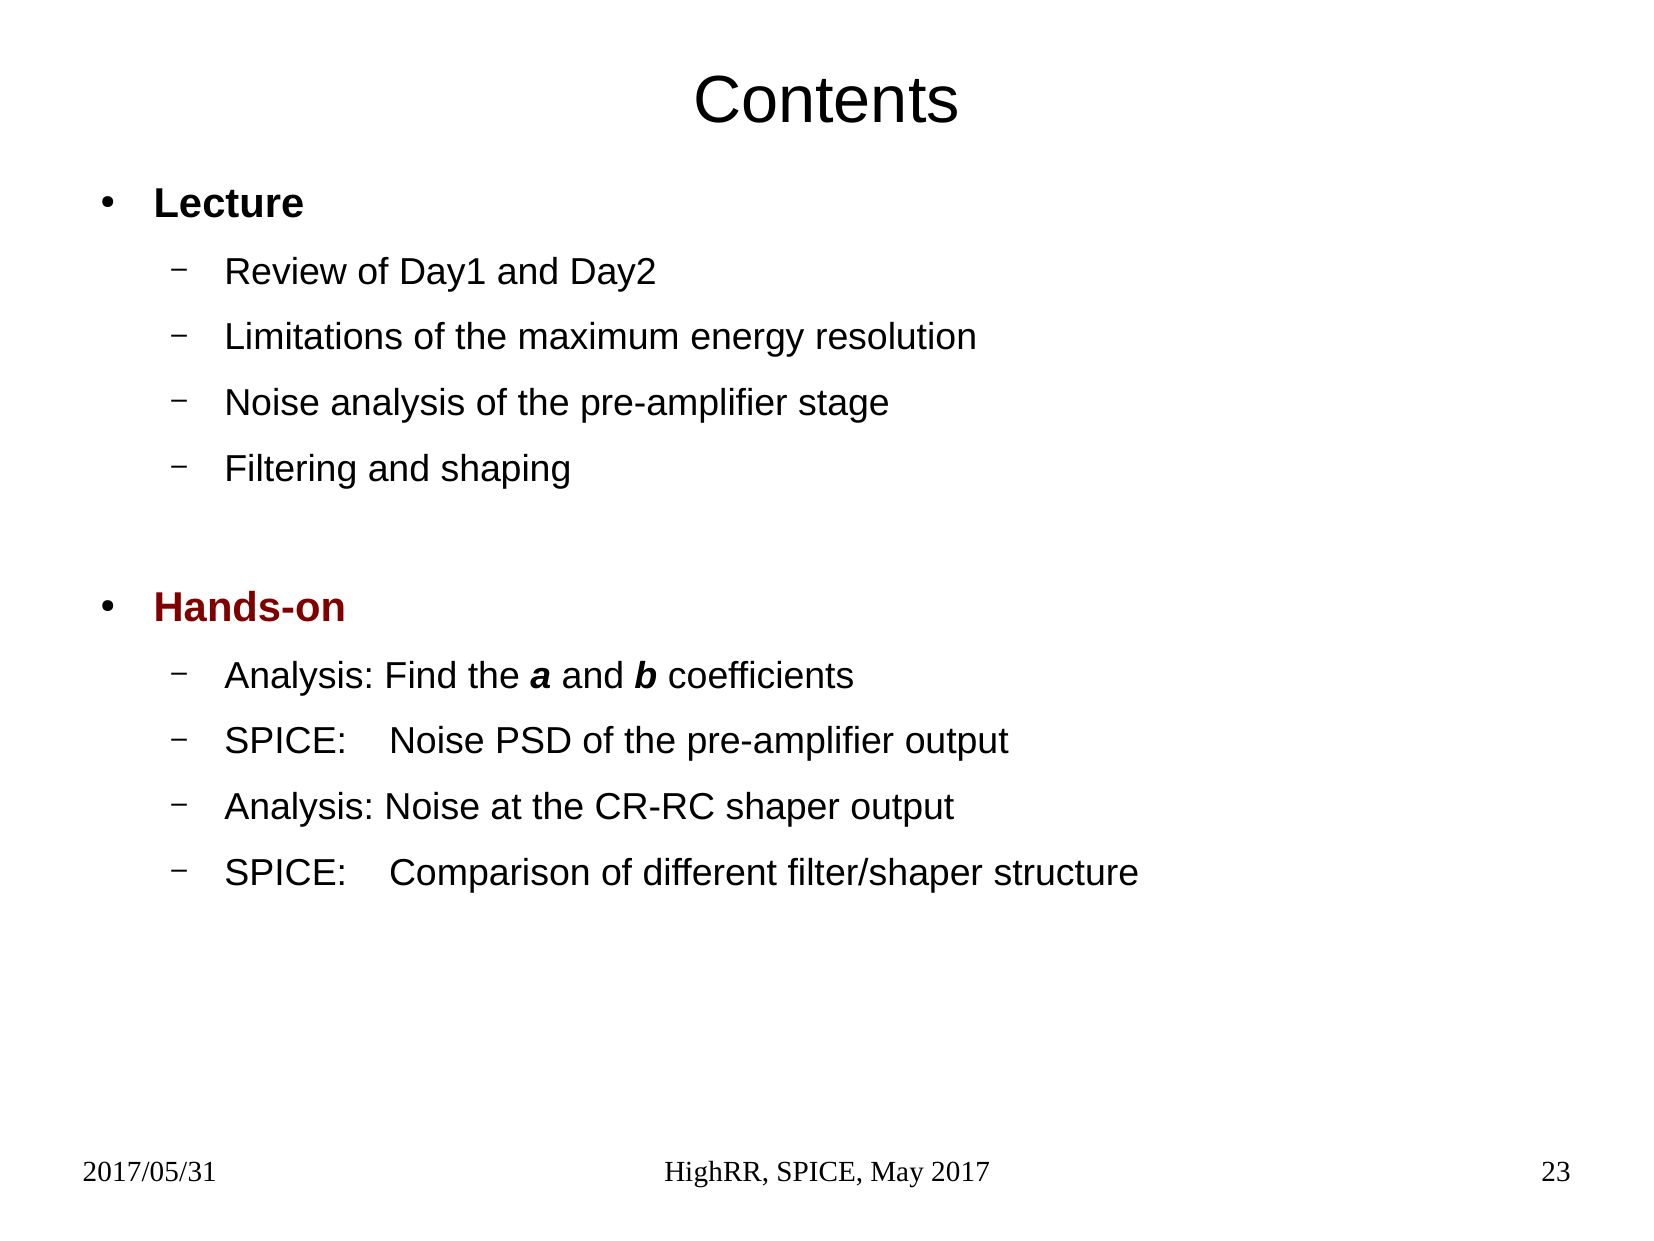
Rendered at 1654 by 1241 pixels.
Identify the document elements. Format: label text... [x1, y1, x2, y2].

title Contents [82, 49, 1571, 151]
list Lecture Review of Day1 and Day2 Limitations of the maximum energy resolution Noise analysis of the pre-amplifier stage Filtering and shaping Hands-on Analysis: Find the a and b coefficients SPICE: Noise PSD of the pre-amplifier output Analysis: Noise at the CR-RC shaper output SPICE: Comparison of different filter/shaper structure [82, 180, 1571, 1141]
